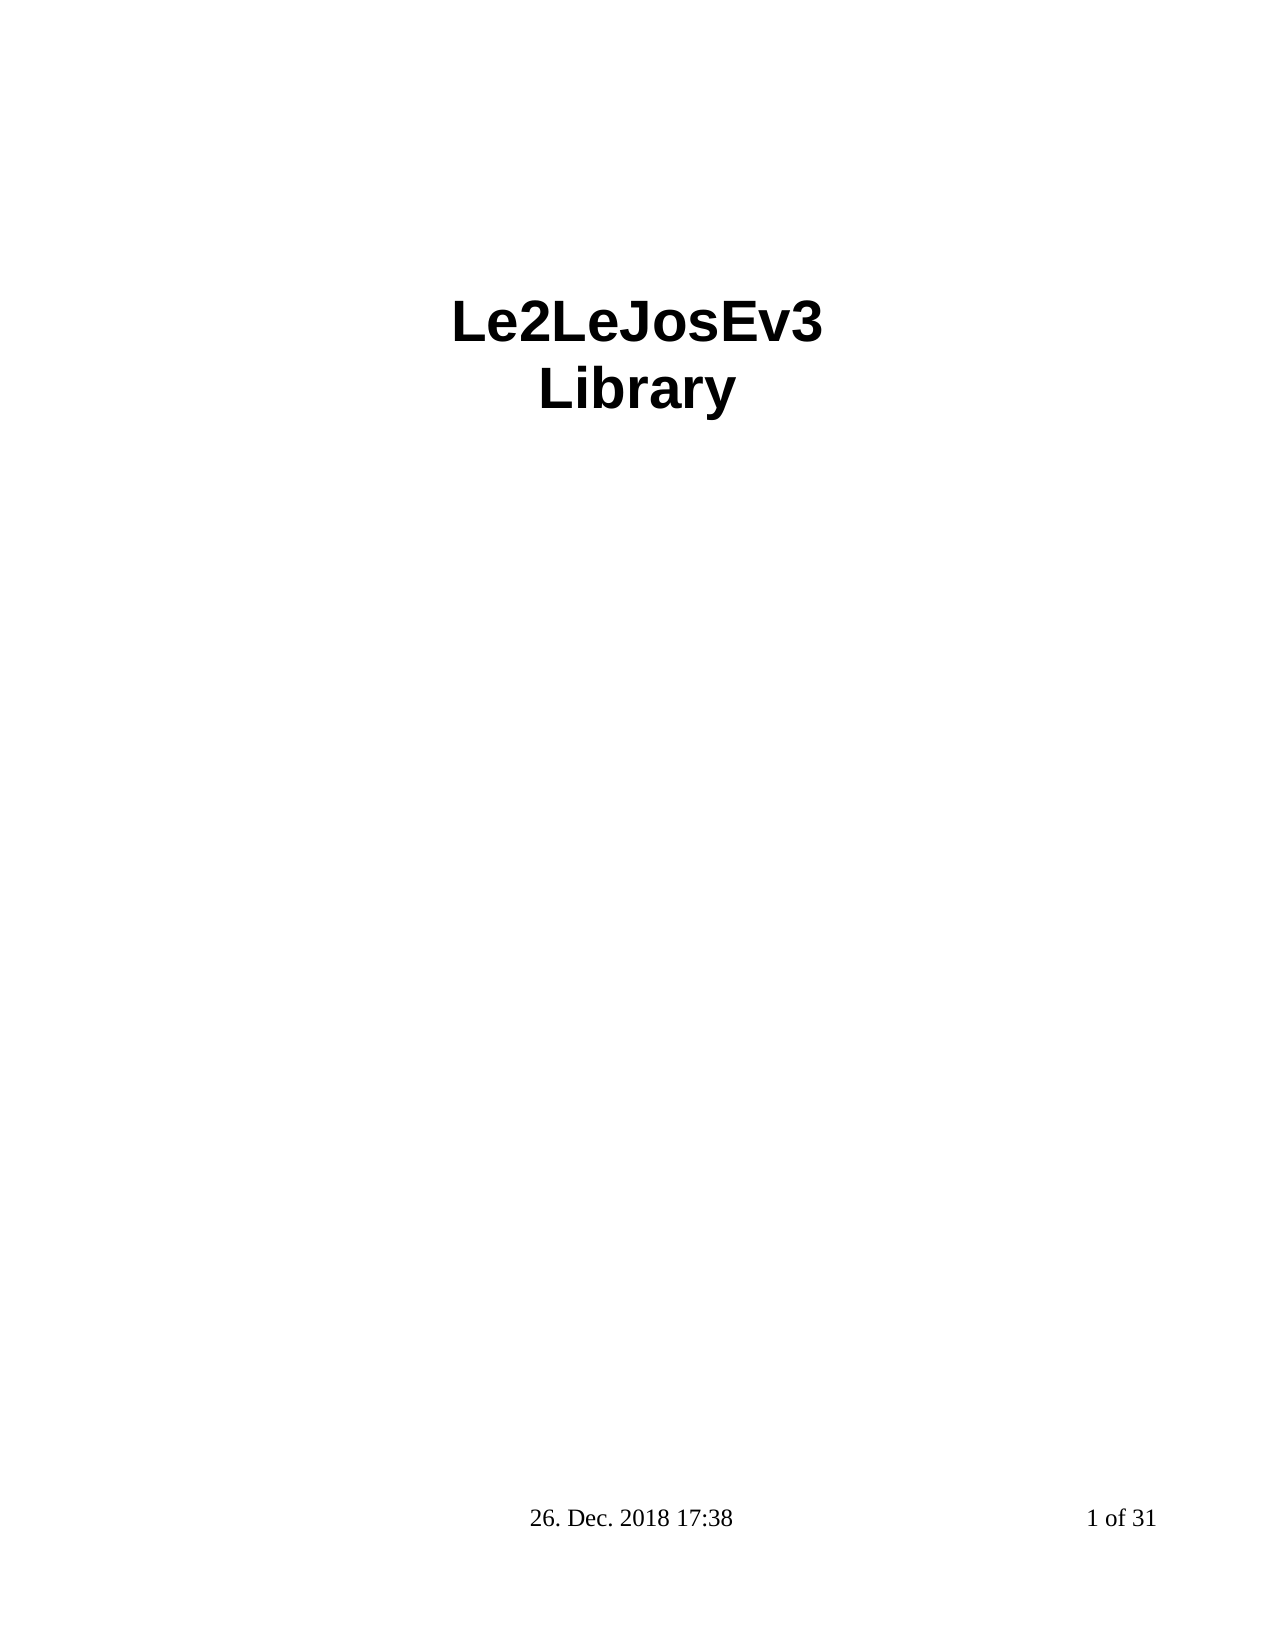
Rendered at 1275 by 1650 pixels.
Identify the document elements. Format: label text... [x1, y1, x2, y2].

title Le2LeJosEv3 Library [118, 287, 1157, 421]
